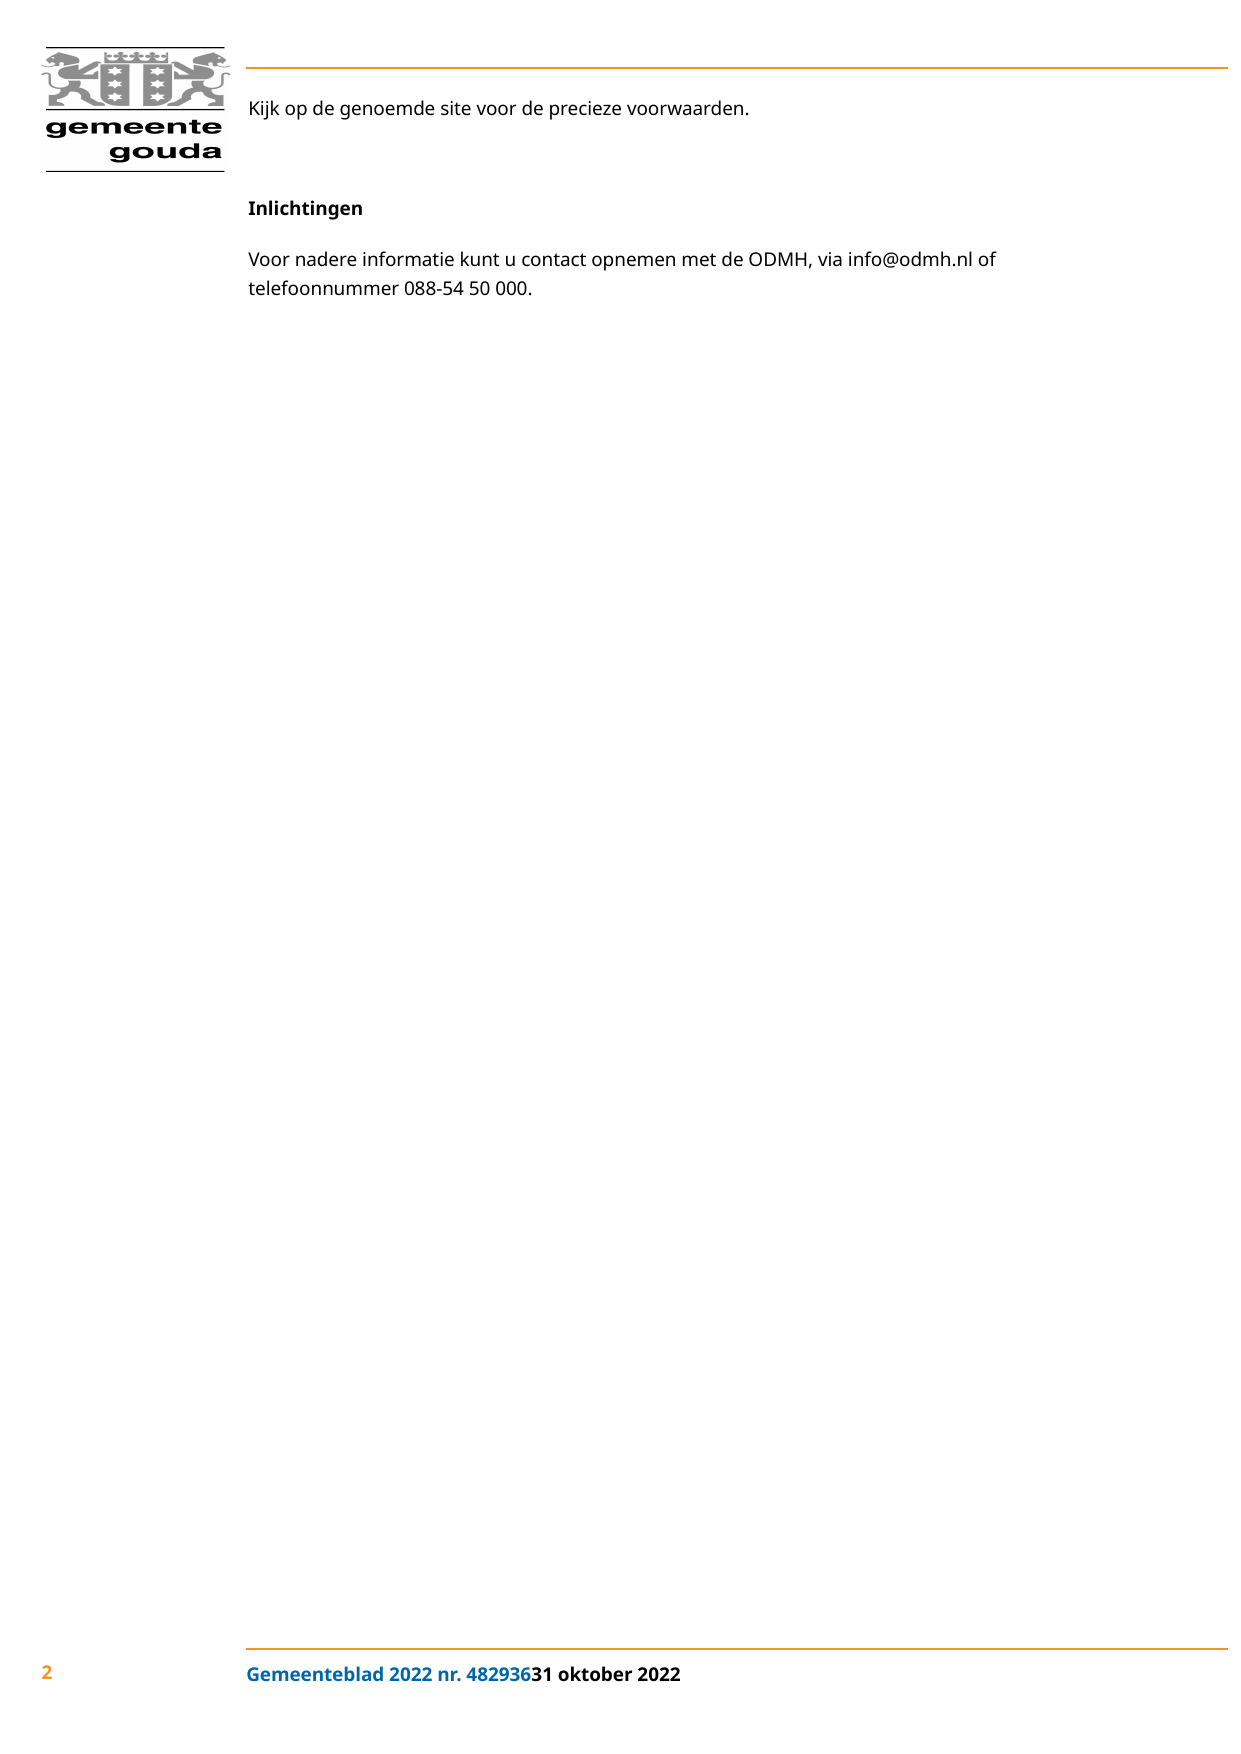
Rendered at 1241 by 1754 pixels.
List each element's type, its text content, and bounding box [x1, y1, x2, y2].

text Kijk op de genoemde site voor de precieze voorwaarden. [248, 95, 1152, 121]
text Inlichtingen [248, 196, 1152, 221]
picture [41, 47, 231, 172]
text Voor nadere informatie kunt u contact opnemen met de ODMH, via info@odmh.nl of telefoonnummer 088-54 50 000. [248, 246, 1152, 301]
